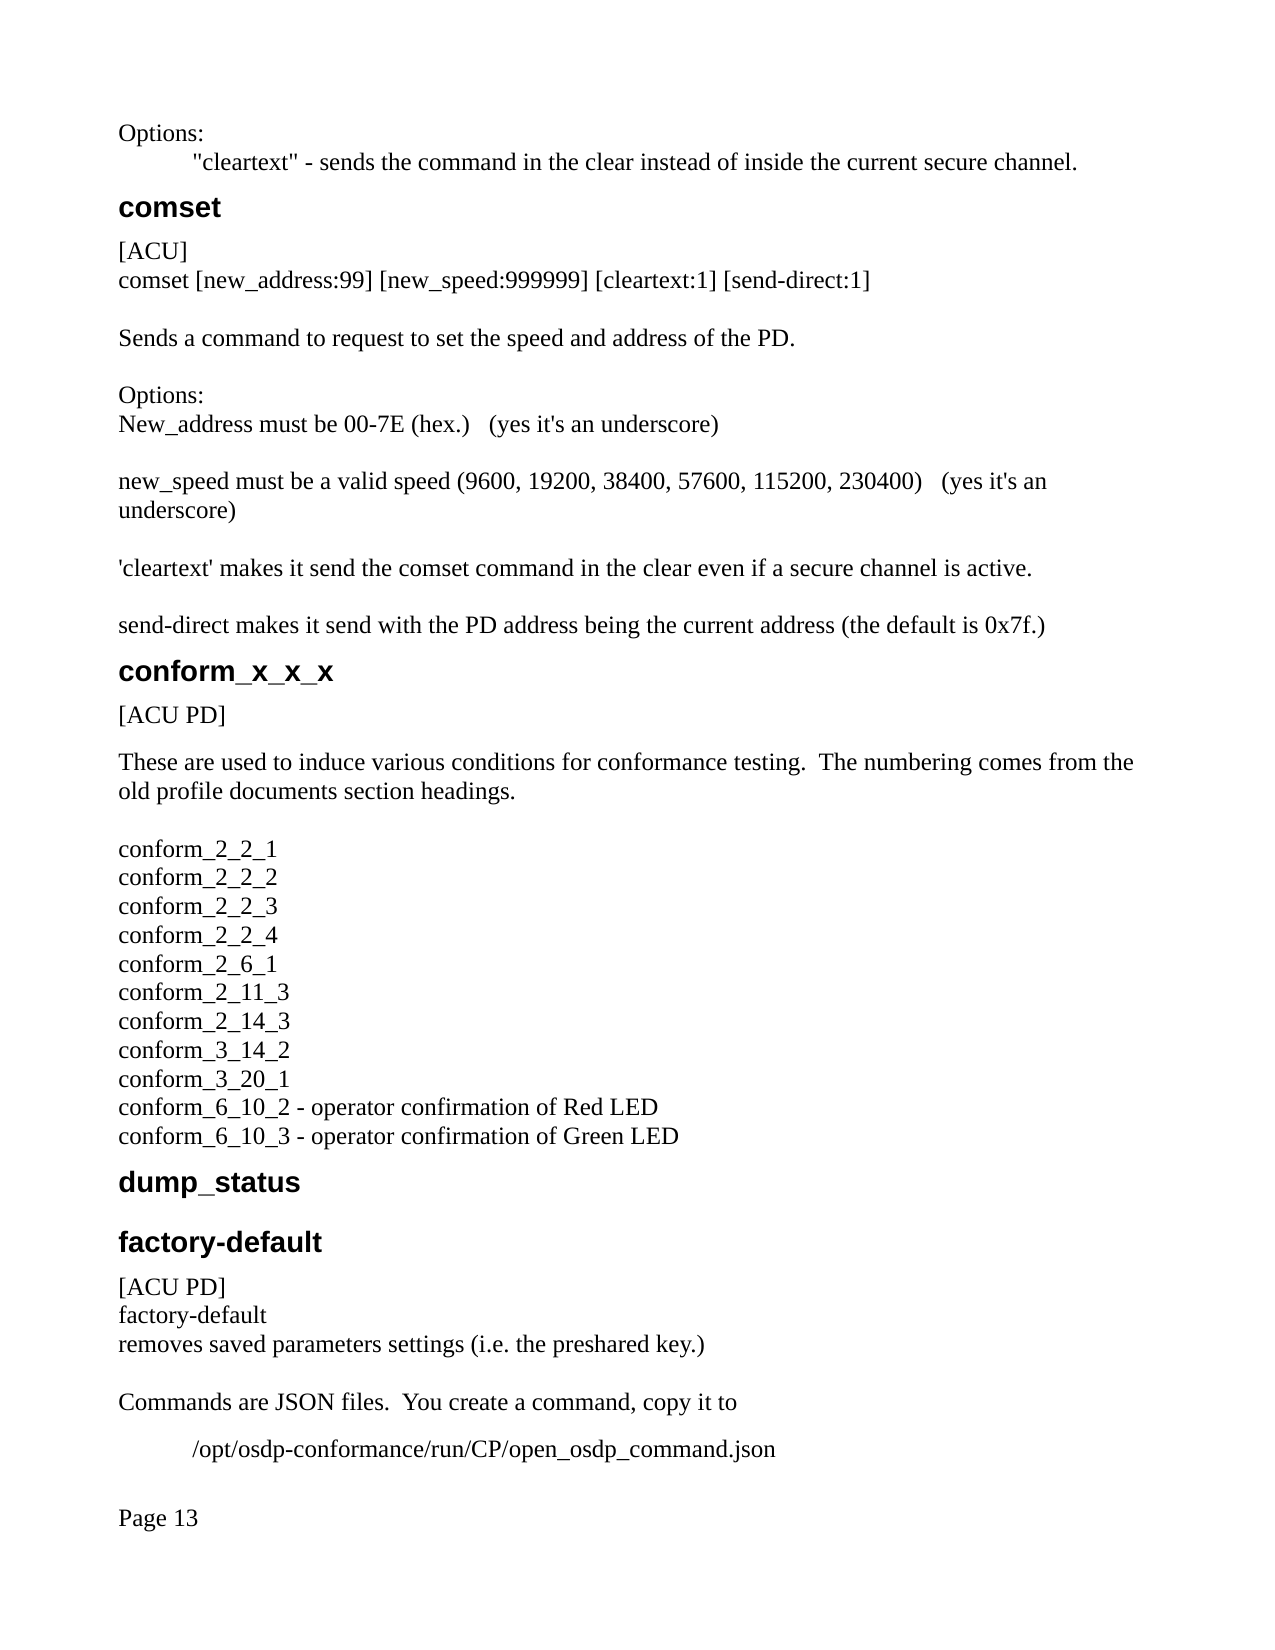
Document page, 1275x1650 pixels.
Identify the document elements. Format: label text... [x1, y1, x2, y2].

subtitle conform_x_x_x [118, 653, 1157, 687]
text [ACU PD] [118, 1272, 1157, 1300]
text new_speed must be a valid speed (9600, 19200, 38400, 57600, 115200, 230400) (yes it's an underscore) [118, 466, 1157, 524]
text removes saved parameters settings (i.e. the preshared key.) [118, 1329, 1157, 1358]
text These are used to induce various conditions for conformance testing. The numbering comes from the old profile documents section headings. [118, 747, 1157, 805]
text conform_2_2_4 [118, 920, 1157, 949]
text comset [new_address:99] [new_speed:999999] [cleartext:1] [send-direct:1] [118, 265, 1157, 294]
text conform_2_2_3 [118, 891, 1157, 920]
text conform_6_10_2 - operator confirmation of Red LED [118, 1092, 1157, 1121]
text "cleartext" - sends the command in the clear instead of inside the current secure channel. [118, 147, 1157, 176]
text /opt/osdp-conformance/run/CP/open_osdp_command.json [118, 1434, 1157, 1463]
text conform_3_20_1 [118, 1064, 1157, 1092]
text send-direct makes it send with the PD address being the current address (the default is 0x7f.) [118, 610, 1157, 639]
text [ACU] [118, 236, 1157, 265]
subtitle comset [118, 190, 1157, 224]
text factory-default [118, 1300, 1157, 1329]
text Sends a command to request to set the speed and address of the PD. [118, 323, 1157, 351]
text [ACU PD] [118, 700, 1157, 728]
text conform_3_14_2 [118, 1035, 1157, 1064]
text Options: [118, 380, 1157, 409]
subtitle dump_status [118, 1164, 1157, 1198]
text conform_2_6_1 [118, 949, 1157, 977]
text New_address must be 00-7E (hex.) (yes it's an underscore) [118, 409, 1157, 438]
text conform_6_10_3 - operator confirmation of Green LED [118, 1121, 1157, 1150]
text conform_2_2_2 [118, 862, 1157, 891]
text Commands are JSON files. You create a command, copy it to [118, 1387, 1157, 1415]
text 'cleartext' makes it send the comset command in the clear even if a secure channel is active. [118, 553, 1157, 581]
text conform_2_14_3 [118, 1006, 1157, 1035]
text conform_2_11_3 [118, 977, 1157, 1006]
subtitle factory-default [118, 1225, 1157, 1259]
text conform_2_2_1 [118, 834, 1157, 862]
text Options: [118, 118, 1157, 147]
